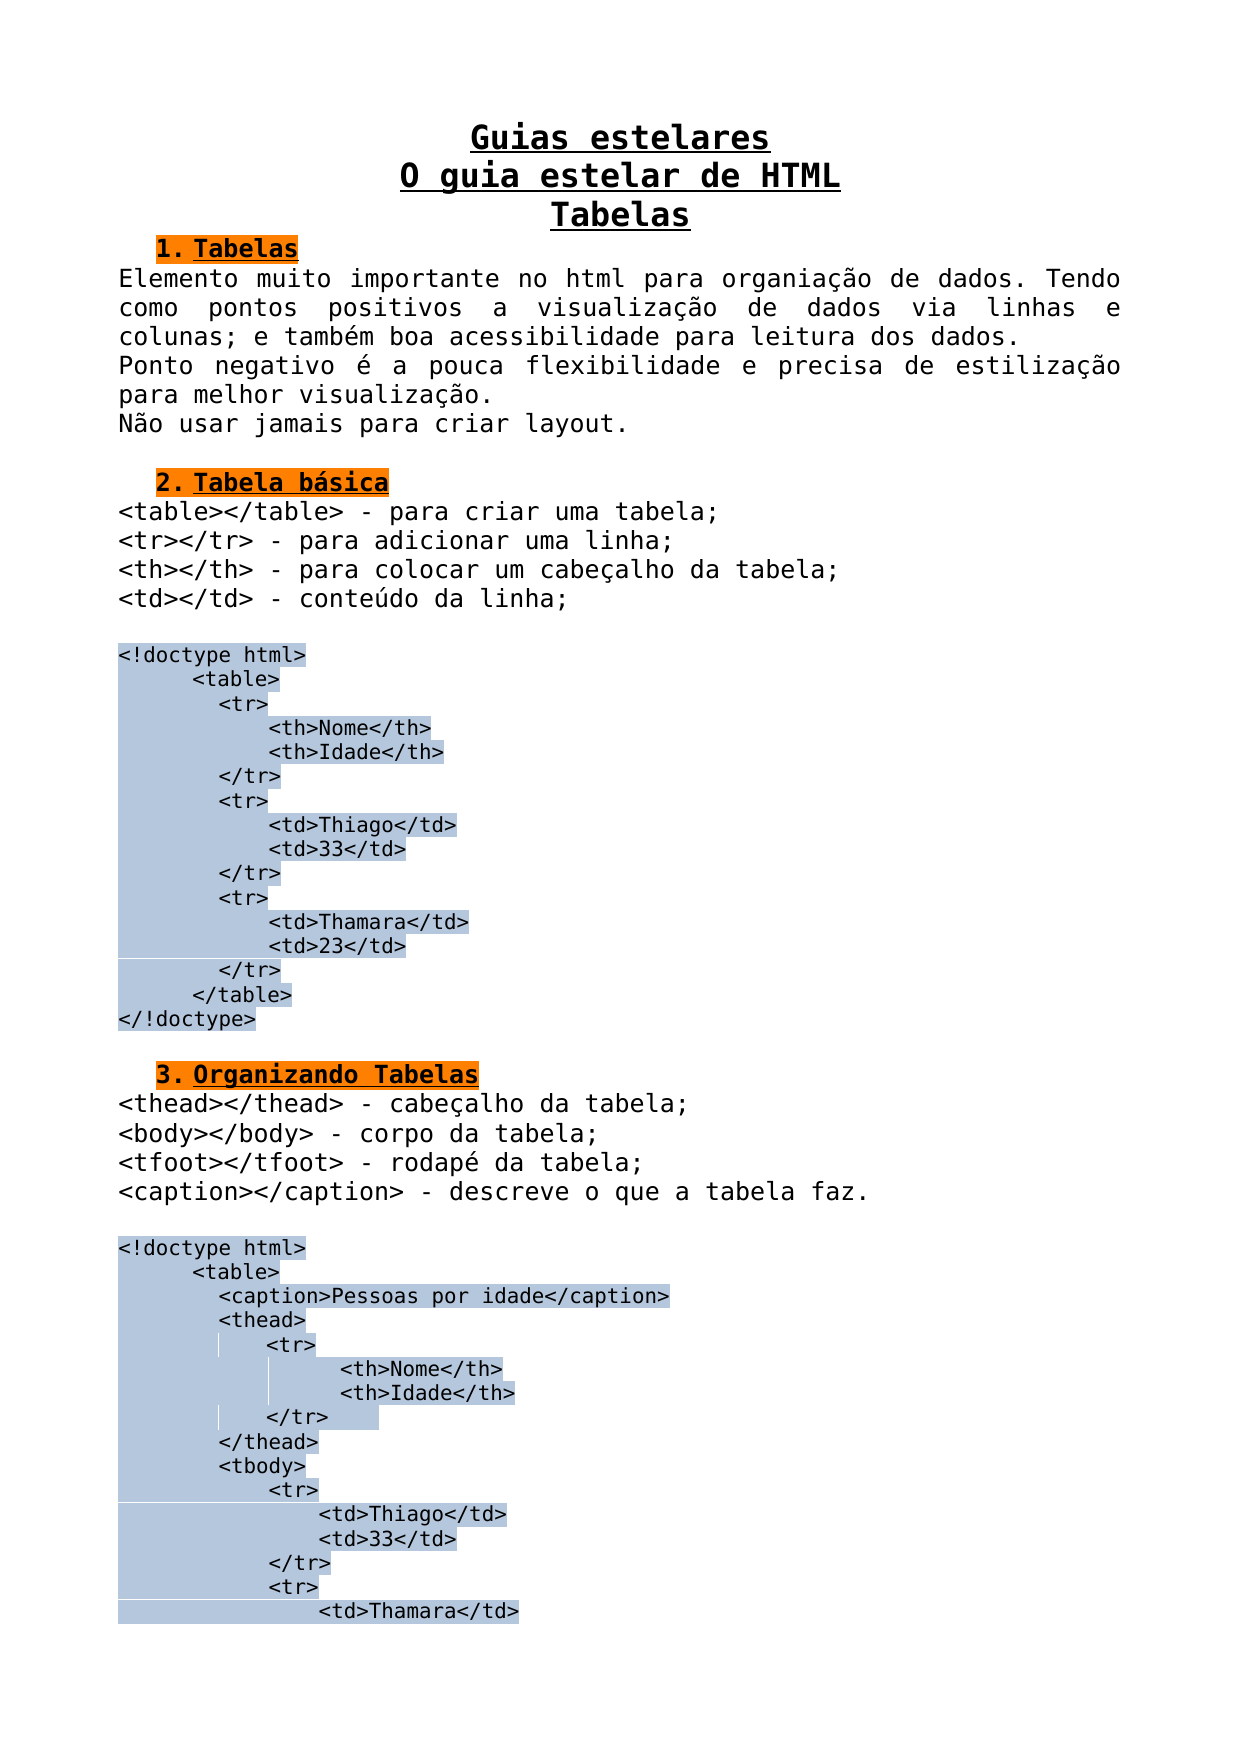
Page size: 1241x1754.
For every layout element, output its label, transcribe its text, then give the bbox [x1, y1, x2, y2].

text <table> [118, 1260, 1122, 1284]
text <!doctype html> [118, 1236, 1122, 1260]
text O guia estelar de HTML [118, 157, 1122, 196]
text Guias estelares [118, 118, 1122, 157]
text <tr> [118, 1478, 1122, 1502]
text <tfoot></tfoot> - rodapé da tabela; [118, 1148, 1122, 1177]
text <td>Thiago</td> [118, 1502, 1122, 1527]
text <th>Nome</th> [118, 716, 1122, 740]
text <tr> [118, 1575, 1122, 1599]
text <td>33</td> [118, 837, 1122, 861]
text <body></body> - corpo da tabela; [118, 1119, 1122, 1148]
text <tr> [118, 1333, 1122, 1357]
text Não usar jamais para criar layout. [118, 410, 1122, 439]
text <tr></tr> - para adicionar uma linha; [118, 526, 1122, 556]
text <table></table> - para criar uma tabela; [118, 497, 1122, 526]
text </!doctype> [118, 1007, 1122, 1031]
text </tr> [118, 861, 1122, 886]
text <th>Idade</th> [118, 740, 1122, 764]
text <tr> [118, 692, 1122, 716]
text </tr> [118, 1405, 1122, 1430]
text Ponto negativo é a pouca flexibilidade e precisa de estilização para melhor visualização. [118, 351, 1122, 410]
list Tabelas [193, 235, 1122, 264]
text </table> [118, 983, 1122, 1007]
text <table> [118, 667, 1122, 692]
text <th>Nome</th> [118, 1357, 1122, 1381]
text <tr> [118, 886, 1122, 910]
text <thead> [118, 1308, 1122, 1333]
text </tr> [118, 958, 1122, 983]
text <!doctype html> [118, 643, 1122, 667]
text Tabelas [118, 196, 1122, 235]
text </thead> [118, 1430, 1122, 1454]
text <th></th> - para colocar um cabeçalho da tabela; [118, 556, 1122, 585]
text <th>Idade</th> [118, 1381, 1122, 1405]
text <tr> [118, 789, 1122, 813]
text <td>33</td> [118, 1527, 1122, 1551]
text <td></td> - conteúdo da linha; [118, 585, 1122, 614]
text </tr> [118, 1551, 1122, 1575]
text <td>23</td> [118, 934, 1122, 958]
text </tr> [118, 764, 1122, 789]
text <thead></thead> - cabeçalho da tabela; [118, 1090, 1122, 1119]
text <tbody> [118, 1454, 1122, 1478]
list Tabela básica [193, 468, 1122, 497]
text Elemento muito importante no html para organiação de dados. Tendo como pontos positivos a visualização de dados via linhas e colunas; e também boa acessibilidade para leitura dos dados. [118, 264, 1122, 351]
text <td>Thamara</td> [118, 1599, 1122, 1624]
text <caption>Pessoas por idade</caption> [118, 1284, 1122, 1308]
text <caption></caption> - descreve o que a tabela faz. [118, 1177, 1122, 1206]
list Organizando Tabelas [193, 1061, 1122, 1090]
text <td>Thamara</td> [118, 910, 1122, 934]
text <td>Thiago</td> [118, 813, 1122, 837]
